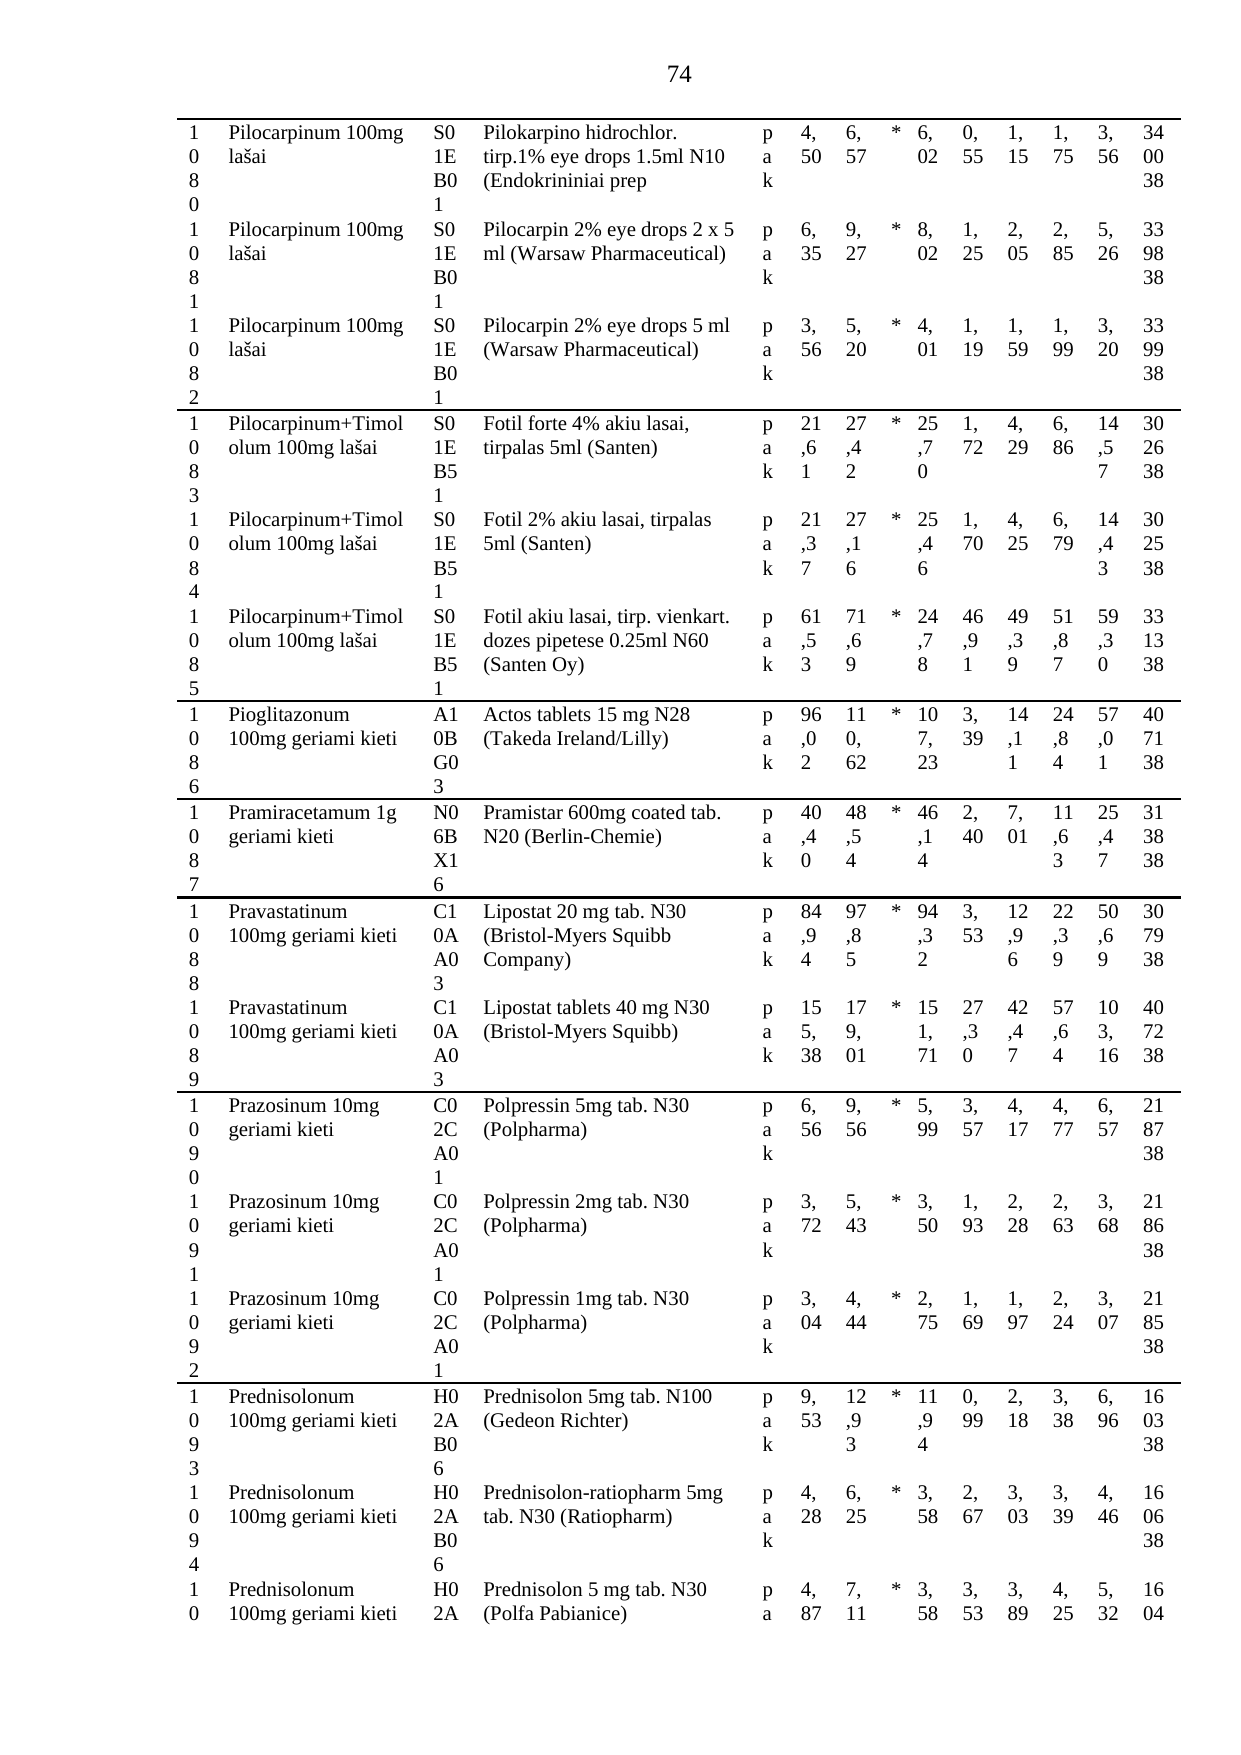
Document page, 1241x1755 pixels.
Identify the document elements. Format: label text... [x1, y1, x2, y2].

table_cell 96,02 [789, 702, 834, 798]
table_cell Polpressin 1mg tab. N30 (Polpharma) [472, 1286, 751, 1382]
table_cell Prazosinum 10mg geriami kieti [217, 1286, 422, 1382]
table_cell C02CA01 [422, 1189, 472, 1286]
table_cell 9,53 [789, 1384, 834, 1480]
table_cell pak [751, 507, 789, 603]
table_cell pak [751, 1189, 789, 1286]
table_cell 4,28 [789, 1480, 834, 1576]
table_cell 7,11 [834, 1576, 879, 1624]
table_cell 2,18 [996, 1384, 1041, 1480]
table_cell 218638 [1132, 1189, 1181, 1286]
table_cell 48,54 [834, 800, 879, 896]
table_cell 46,14 [906, 800, 951, 896]
table_cell 2,05 [996, 216, 1041, 313]
table_cell 1086 [177, 702, 217, 798]
table_cell 40,40 [789, 800, 834, 896]
table_cell Pilocarpinum+Timololum 100mg lašai [217, 507, 422, 603]
table_cell 4,87 [789, 1576, 834, 1624]
table_cell 3,72 [789, 1189, 834, 1286]
table_cell Lipostat tablets 40 mg N30 (Bristol-Myers Squibb) [472, 995, 751, 1091]
table_cell 21,61 [789, 411, 834, 507]
table_cell 5,20 [834, 313, 879, 409]
table_cell 9,56 [834, 1093, 879, 1189]
table_cell C02CA01 [422, 1093, 472, 1189]
table_cell 2,28 [996, 1189, 1041, 1286]
table_cell * [880, 1384, 906, 1480]
table_cell 4,17 [996, 1093, 1041, 1189]
table_cell 407238 [1132, 995, 1181, 1091]
table_cell 1604 [1132, 1576, 1181, 1624]
table_cell 6,25 [834, 1480, 879, 1576]
table_cell S01EB51 [422, 604, 472, 700]
table_cell 1,25 [951, 216, 996, 313]
table_cell 1081 [177, 216, 217, 313]
table_cell 6,02 [906, 120, 951, 216]
table_cell 61,53 [789, 604, 834, 700]
table_cell 24,78 [906, 604, 951, 700]
table_cell pak [751, 1480, 789, 1576]
table_cell 218538 [1132, 1286, 1181, 1382]
table_cell Pilocarpinum 100mg lašai [217, 313, 422, 409]
table_cell 25,70 [906, 411, 951, 507]
table_cell * [880, 313, 906, 409]
table_cell * [880, 1093, 906, 1189]
table_cell pak [751, 216, 789, 313]
table_cell 3,38 [1041, 1384, 1086, 1480]
table_cell Fotil akiu lasai, tirp. vienkart. dozes pipetese 0.25ml N60 (Santen Oy) [472, 604, 751, 700]
table_cell 12,93 [834, 1384, 879, 1480]
table_cell 4,46 [1086, 1480, 1132, 1576]
table_cell 3,39 [951, 702, 996, 798]
table_cell * [880, 1576, 906, 1624]
table_cell 50,69 [1086, 899, 1132, 995]
table_cell 94,32 [906, 899, 951, 995]
table_cell 107,23 [906, 702, 951, 798]
table_cell 1,15 [996, 120, 1041, 216]
table_cell 3,89 [996, 1576, 1041, 1624]
table_cell * [880, 800, 906, 896]
table_cell 1,75 [1041, 120, 1086, 216]
table_cell * [880, 995, 906, 1091]
table_cell 218738 [1132, 1093, 1181, 1189]
table_cell Pilokarpino hidrochlor. tirp.1% eye drops 1.5ml N10 (Endokrininiai prep [472, 120, 751, 216]
table_cell 25,46 [906, 507, 951, 603]
table_cell 331338 [1132, 604, 1181, 700]
table_cell 2,40 [951, 800, 996, 896]
table_cell 3,53 [951, 899, 996, 995]
table_cell 0,99 [951, 1384, 996, 1480]
table_cell 1,93 [951, 1189, 996, 1286]
table_cell 4,77 [1041, 1093, 1086, 1189]
table_cell Pravastatinum 100mg geriami kieti [217, 995, 422, 1091]
table_cell 46,91 [951, 604, 996, 700]
table_cell pa [751, 1576, 789, 1624]
table_cell 24,84 [1041, 702, 1086, 798]
table_cell 2,24 [1041, 1286, 1086, 1382]
table_cell 6,57 [1086, 1093, 1132, 1189]
table_cell 11,63 [1041, 800, 1086, 896]
table_cell Pilocarpin 2% eye drops 5 ml (Warsaw Pharmaceutical) [472, 313, 751, 409]
table_cell 5,99 [906, 1093, 951, 1189]
table_cell * [880, 507, 906, 603]
table_cell * [880, 411, 906, 507]
table_cell 97,85 [834, 899, 879, 995]
table_cell 1089 [177, 995, 217, 1091]
table_cell 71,69 [834, 604, 879, 700]
table_cell C02CA01 [422, 1286, 472, 1382]
table_cell 4,29 [996, 411, 1041, 507]
table_cell 3,50 [906, 1189, 951, 1286]
table_cell 3,68 [1086, 1189, 1132, 1286]
table_cell 6,57 [834, 120, 879, 216]
table_cell C10AA03 [422, 995, 472, 1091]
table_cell 6,79 [1041, 507, 1086, 603]
table_cell 1091 [177, 1189, 217, 1286]
table_cell 155,38 [789, 995, 834, 1091]
table_cell pak [751, 899, 789, 995]
table_cell 3,57 [951, 1093, 996, 1189]
table_cell 1094 [177, 1480, 217, 1576]
table_cell 21,37 [789, 507, 834, 603]
table_cell pak [751, 1384, 789, 1480]
table_cell S01EB01 [422, 216, 472, 313]
table_cell 160338 [1132, 1384, 1181, 1480]
table_cell 7,01 [996, 800, 1041, 896]
table_cell pak [751, 1093, 789, 1189]
table_cell Pilocarpinum 100mg lašai [217, 216, 422, 313]
table_cell 27,16 [834, 507, 879, 603]
table_cell 1093 [177, 1384, 217, 1480]
table_cell 1,59 [996, 313, 1041, 409]
table_cell 110,62 [834, 702, 879, 798]
table_cell H02AB06 [422, 1480, 472, 1576]
table_cell Fotil 2% akiu lasai, tirpalas 5ml (Santen) [472, 507, 751, 603]
table_cell H02A [422, 1576, 472, 1624]
table_cell * [880, 604, 906, 700]
table_cell 1,19 [951, 313, 996, 409]
table_cell 302638 [1132, 411, 1181, 507]
table_cell 1,97 [996, 1286, 1041, 1382]
table_cell A10BG03 [422, 702, 472, 798]
table_cell pak [751, 411, 789, 507]
table_cell 2,63 [1041, 1189, 1086, 1286]
table_cell 1,72 [951, 411, 996, 507]
table_cell 9,27 [834, 216, 879, 313]
table_cell 3,53 [951, 1576, 996, 1624]
table_cell 25,47 [1086, 800, 1132, 896]
table_cell S01EB01 [422, 313, 472, 409]
table_cell * [880, 702, 906, 798]
table_cell Pioglitazonum 100mg geriami kieti [217, 702, 422, 798]
table_cell 407138 [1132, 702, 1181, 798]
table_cell 14,11 [996, 702, 1041, 798]
table_cell 160638 [1132, 1480, 1181, 1576]
table_cell pak [751, 800, 789, 896]
table_cell Pramiracetamum 1g geriami kieti [217, 800, 422, 896]
table_cell Polpressin 5mg tab. N30 (Polpharma) [472, 1093, 751, 1189]
table_cell 42,47 [996, 995, 1041, 1091]
table_cell 10 [177, 1576, 217, 1624]
table_cell Actos tablets 15 mg N28 (Takeda Ireland/Lilly) [472, 702, 751, 798]
table_cell 3,03 [996, 1480, 1041, 1576]
table_cell Fotil forte 4% akiu lasai, tirpalas 5ml (Santen) [472, 411, 751, 507]
table_cell 1090 [177, 1093, 217, 1189]
table_cell pak [751, 702, 789, 798]
table_cell 179,01 [834, 995, 879, 1091]
table_cell 1084 [177, 507, 217, 603]
table_cell C10AA03 [422, 899, 472, 995]
table_cell 6,56 [789, 1093, 834, 1189]
table_cell 2,85 [1041, 216, 1086, 313]
table_cell Lipostat 20 mg tab. N30 (Bristol-Myers Squibb Company) [472, 899, 751, 995]
table_cell 2,67 [951, 1480, 996, 1576]
table_cell 151,71 [906, 995, 951, 1091]
table_cell 1,99 [1041, 313, 1086, 409]
table_cell 27,42 [834, 411, 879, 507]
table_cell Prednisolonum 100mg geriami kieti [217, 1480, 422, 1576]
table_cell 6,86 [1041, 411, 1086, 507]
table_cell 1,69 [951, 1286, 996, 1382]
table_cell 4,25 [1041, 1576, 1086, 1624]
table_cell * [880, 1286, 906, 1382]
table_cell 49,39 [996, 604, 1041, 700]
table_cell Prednisolon 5mg tab. N100 (Gedeon Richter) [472, 1384, 751, 1480]
table_cell * [880, 120, 906, 216]
table_cell 2,75 [906, 1286, 951, 1382]
table_cell Pravastatinum 100mg geriami kieti [217, 899, 422, 995]
table_cell 22,39 [1041, 899, 1086, 995]
table_cell pak [751, 995, 789, 1091]
table_cell 6,35 [789, 216, 834, 313]
table_cell 57,01 [1086, 702, 1132, 798]
table_cell 302538 [1132, 507, 1181, 603]
table_cell 3,04 [789, 1286, 834, 1382]
table_cell 3,20 [1086, 313, 1132, 409]
table_cell 307938 [1132, 899, 1181, 995]
table_cell 59,30 [1086, 604, 1132, 700]
table_cell 4,25 [996, 507, 1041, 603]
table_cell Prednisolonum 100mg geriami kieti [217, 1576, 422, 1624]
table_cell 84,94 [789, 899, 834, 995]
table_cell H02AB06 [422, 1384, 472, 1480]
table_cell S01EB01 [422, 120, 472, 216]
table_cell 5,32 [1086, 1576, 1132, 1624]
table_cell 51,87 [1041, 604, 1086, 700]
table_cell * [880, 1480, 906, 1576]
table_cell 103,16 [1086, 995, 1132, 1091]
table_cell * [880, 899, 906, 995]
table_cell 57,64 [1041, 995, 1086, 1091]
table_cell 6,96 [1086, 1384, 1132, 1480]
table_cell 4,50 [789, 120, 834, 216]
table_cell 1082 [177, 313, 217, 409]
table_cell 339938 [1132, 313, 1181, 409]
table_cell Pilocarpin 2% eye drops 2 x 5 ml (Warsaw Pharmaceutical) [472, 216, 751, 313]
table_cell 339838 [1132, 216, 1181, 313]
table_cell * [880, 1189, 906, 1286]
table_cell * [880, 216, 906, 313]
table_cell 3,58 [906, 1576, 951, 1624]
table_cell 4,44 [834, 1286, 879, 1382]
table_cell Pilocarpinum+Timololum 100mg lašai [217, 604, 422, 700]
table_cell 3,56 [789, 313, 834, 409]
table_cell pak [751, 313, 789, 409]
table_cell 5,43 [834, 1189, 879, 1286]
table_cell 1080 [177, 120, 217, 216]
table_cell 4,01 [906, 313, 951, 409]
table_cell Pramistar 600mg coated tab. N20 (Berlin-Chemie) [472, 800, 751, 896]
table_cell 1088 [177, 899, 217, 995]
table_cell 27,30 [951, 995, 996, 1091]
table_cell Prednisolon-ratiopharm 5mg tab. N30 (Ratiopharm) [472, 1480, 751, 1576]
table_cell pak [751, 604, 789, 700]
table_cell 3,39 [1041, 1480, 1086, 1576]
table_cell 11,94 [906, 1384, 951, 1480]
table_cell 14,57 [1086, 411, 1132, 507]
table_cell 0,55 [951, 120, 996, 216]
table_cell Prazosinum 10mg geriami kieti [217, 1189, 422, 1286]
table_cell N06BX16 [422, 800, 472, 896]
table_cell 3,07 [1086, 1286, 1132, 1382]
table_cell pak [751, 1286, 789, 1382]
table_cell Polpressin 2mg tab. N30 (Polpharma) [472, 1189, 751, 1286]
table_cell 1085 [177, 604, 217, 700]
table_cell 12,96 [996, 899, 1041, 995]
table_cell Pilocarpinum 100mg lašai [217, 120, 422, 216]
table_cell 313838 [1132, 800, 1181, 896]
table_cell 3,58 [906, 1480, 951, 1576]
table_cell 5,26 [1086, 216, 1132, 313]
table_cell Prazosinum 10mg geriami kieti [217, 1093, 422, 1189]
table_cell 1083 [177, 411, 217, 507]
table_cell 8,02 [906, 216, 951, 313]
table_cell S01EB51 [422, 507, 472, 603]
table_cell Prednisolon 5 mg tab. N30 (Polfa Pabianice) [472, 1576, 751, 1624]
table_cell S01EB51 [422, 411, 472, 507]
table_cell 340038 [1132, 120, 1181, 216]
table_cell 1087 [177, 800, 217, 896]
table_cell Pilocarpinum+Timololum 100mg lašai [217, 411, 422, 507]
table_cell 1,70 [951, 507, 996, 603]
table_cell Prednisolonum 100mg geriami kieti [217, 1384, 422, 1480]
table_cell pak [751, 120, 789, 216]
table_cell 14,43 [1086, 507, 1132, 603]
table_cell 1092 [177, 1286, 217, 1382]
table_cell 3,56 [1086, 120, 1132, 216]
